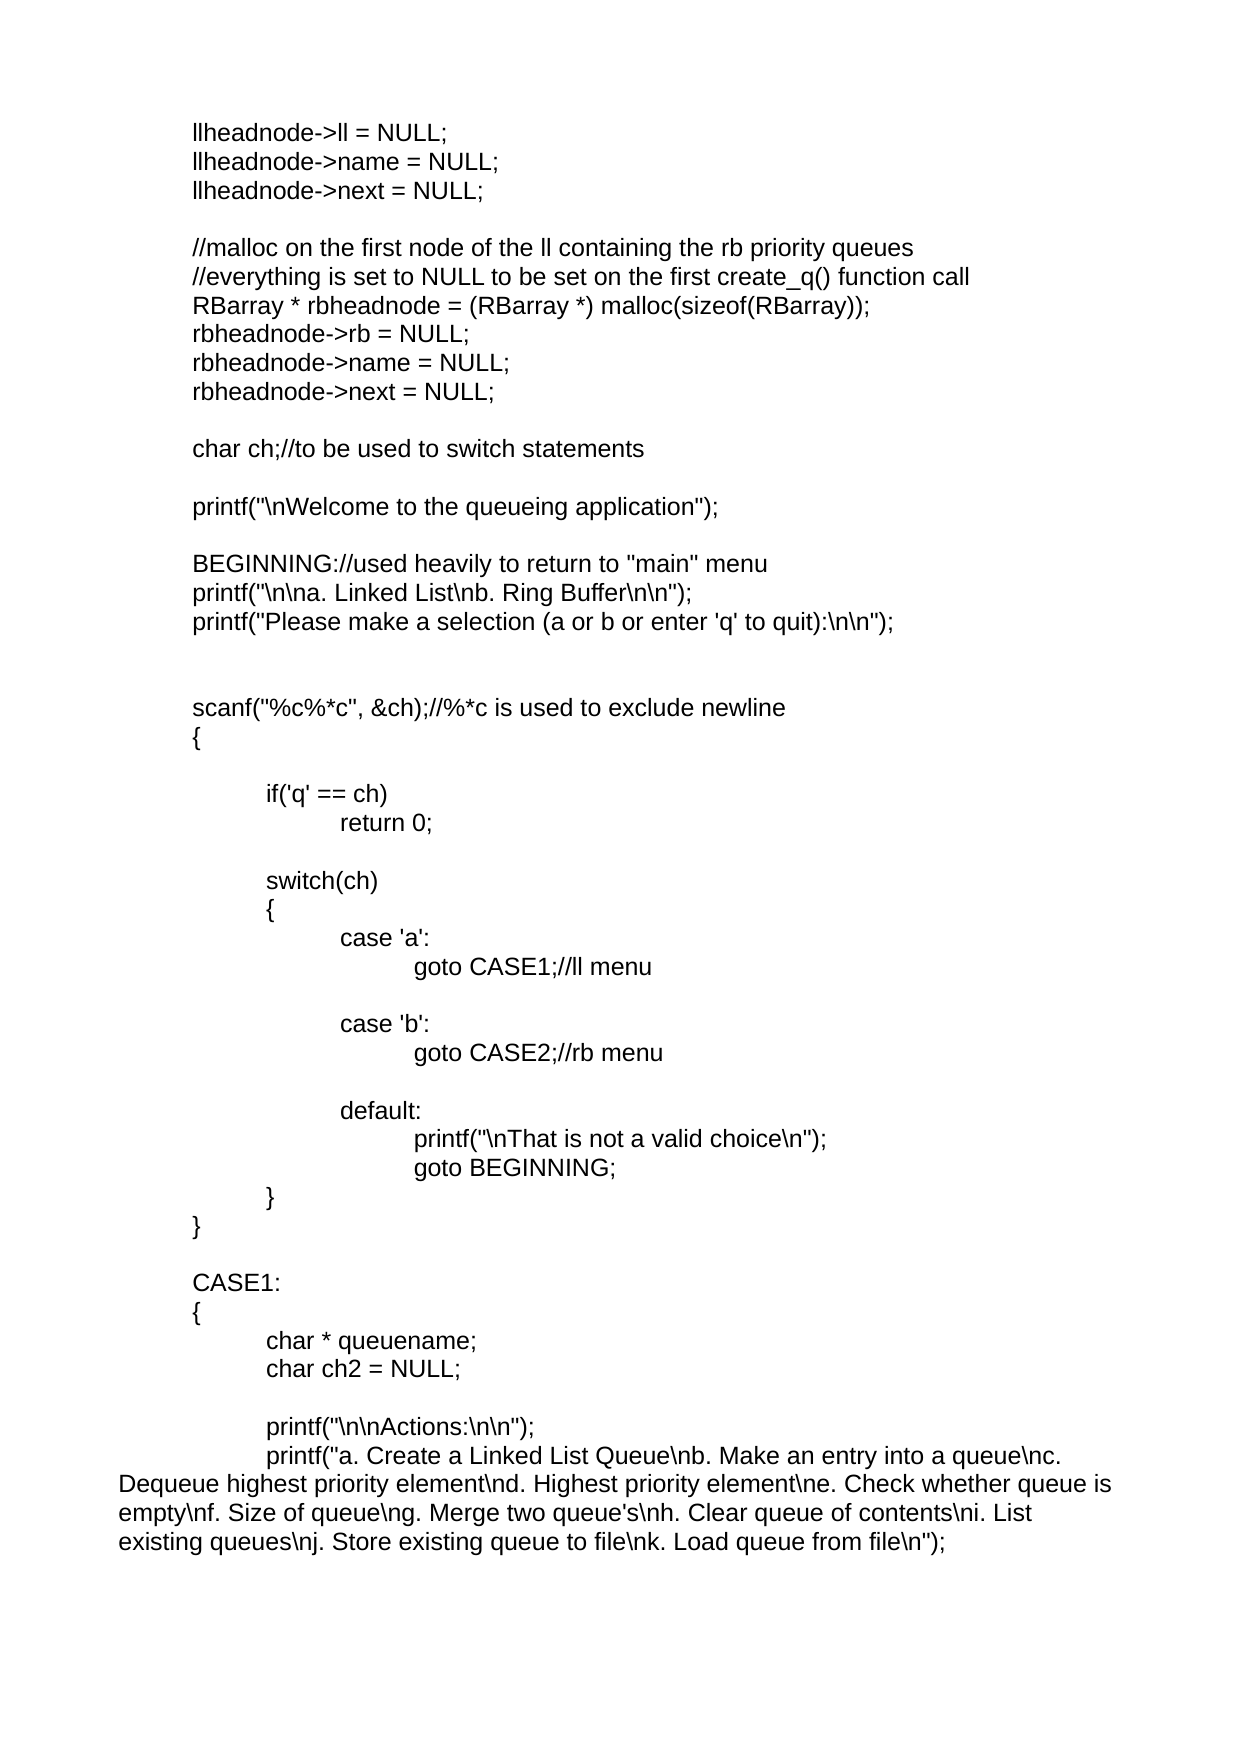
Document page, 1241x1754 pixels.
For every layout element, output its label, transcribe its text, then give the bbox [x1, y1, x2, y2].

text char ch;//to be used to switch statements [118, 434, 1122, 463]
text scanf("%c%*c", &ch);//%*c is used to exclude newline [118, 693, 1122, 722]
text char ch2 = NULL; [118, 1354, 1122, 1383]
text default: [118, 1096, 1122, 1124]
text rbheadnode->next = NULL; [118, 377, 1122, 406]
text llheadnode->name = NULL; [118, 147, 1122, 176]
text printf("a. Create a Linked List Queue\nb. Make an entry into a queue\nc. Dequeue highest priority element\nd. Highest priority element\ne. Check whether queue is empty\nf. Size of queue\ng. Merge two queue's\nh. Clear queue of contents\ni. List existing queues\nj. Store existing queue to file\nk. Load queue from file\n"); [118, 1441, 1122, 1556]
text { [118, 894, 1122, 923]
text llheadnode->next = NULL; [118, 176, 1122, 204]
text case 'a': [118, 923, 1122, 952]
text printf("\nThat is not a valid choice\n"); [118, 1124, 1122, 1153]
text rbheadnode->name = NULL; [118, 348, 1122, 377]
text if('q' == ch) [118, 779, 1122, 808]
text { [118, 722, 1122, 751]
text goto CASE2;//rb menu [118, 1038, 1122, 1067]
text BEGINNING://used heavily to return to "main" menu [118, 549, 1122, 578]
text printf("\n\na. Linked List\nb. Ring Buffer\n\n"); [118, 578, 1122, 607]
text } [118, 1211, 1122, 1239]
text printf("\nWelcome to the queueing application"); [118, 492, 1122, 521]
text } [118, 1182, 1122, 1211]
text //everything is set to NULL to be set on the first create_q() function call [118, 262, 1122, 291]
text //malloc on the first node of the ll containing the rb priority queues [118, 233, 1122, 262]
text char * queuename; [118, 1326, 1122, 1354]
text switch(ch) [118, 866, 1122, 894]
text case 'b': [118, 1009, 1122, 1038]
text CASE1: [118, 1268, 1122, 1297]
text { [118, 1297, 1122, 1326]
text goto CASE1;//ll menu [118, 952, 1122, 981]
text RBarray * rbheadnode = (RBarray *) malloc(sizeof(RBarray)); [118, 291, 1122, 319]
text rbheadnode->rb = NULL; [118, 319, 1122, 348]
text llheadnode->ll = NULL; [118, 118, 1122, 147]
text return 0; [118, 808, 1122, 837]
text goto BEGINNING; [118, 1153, 1122, 1182]
text printf("Please make a selection (a or b or enter 'q' to quit):\n\n"); [118, 607, 1122, 636]
text printf("\n\nActions:\n\n"); [118, 1412, 1122, 1441]
